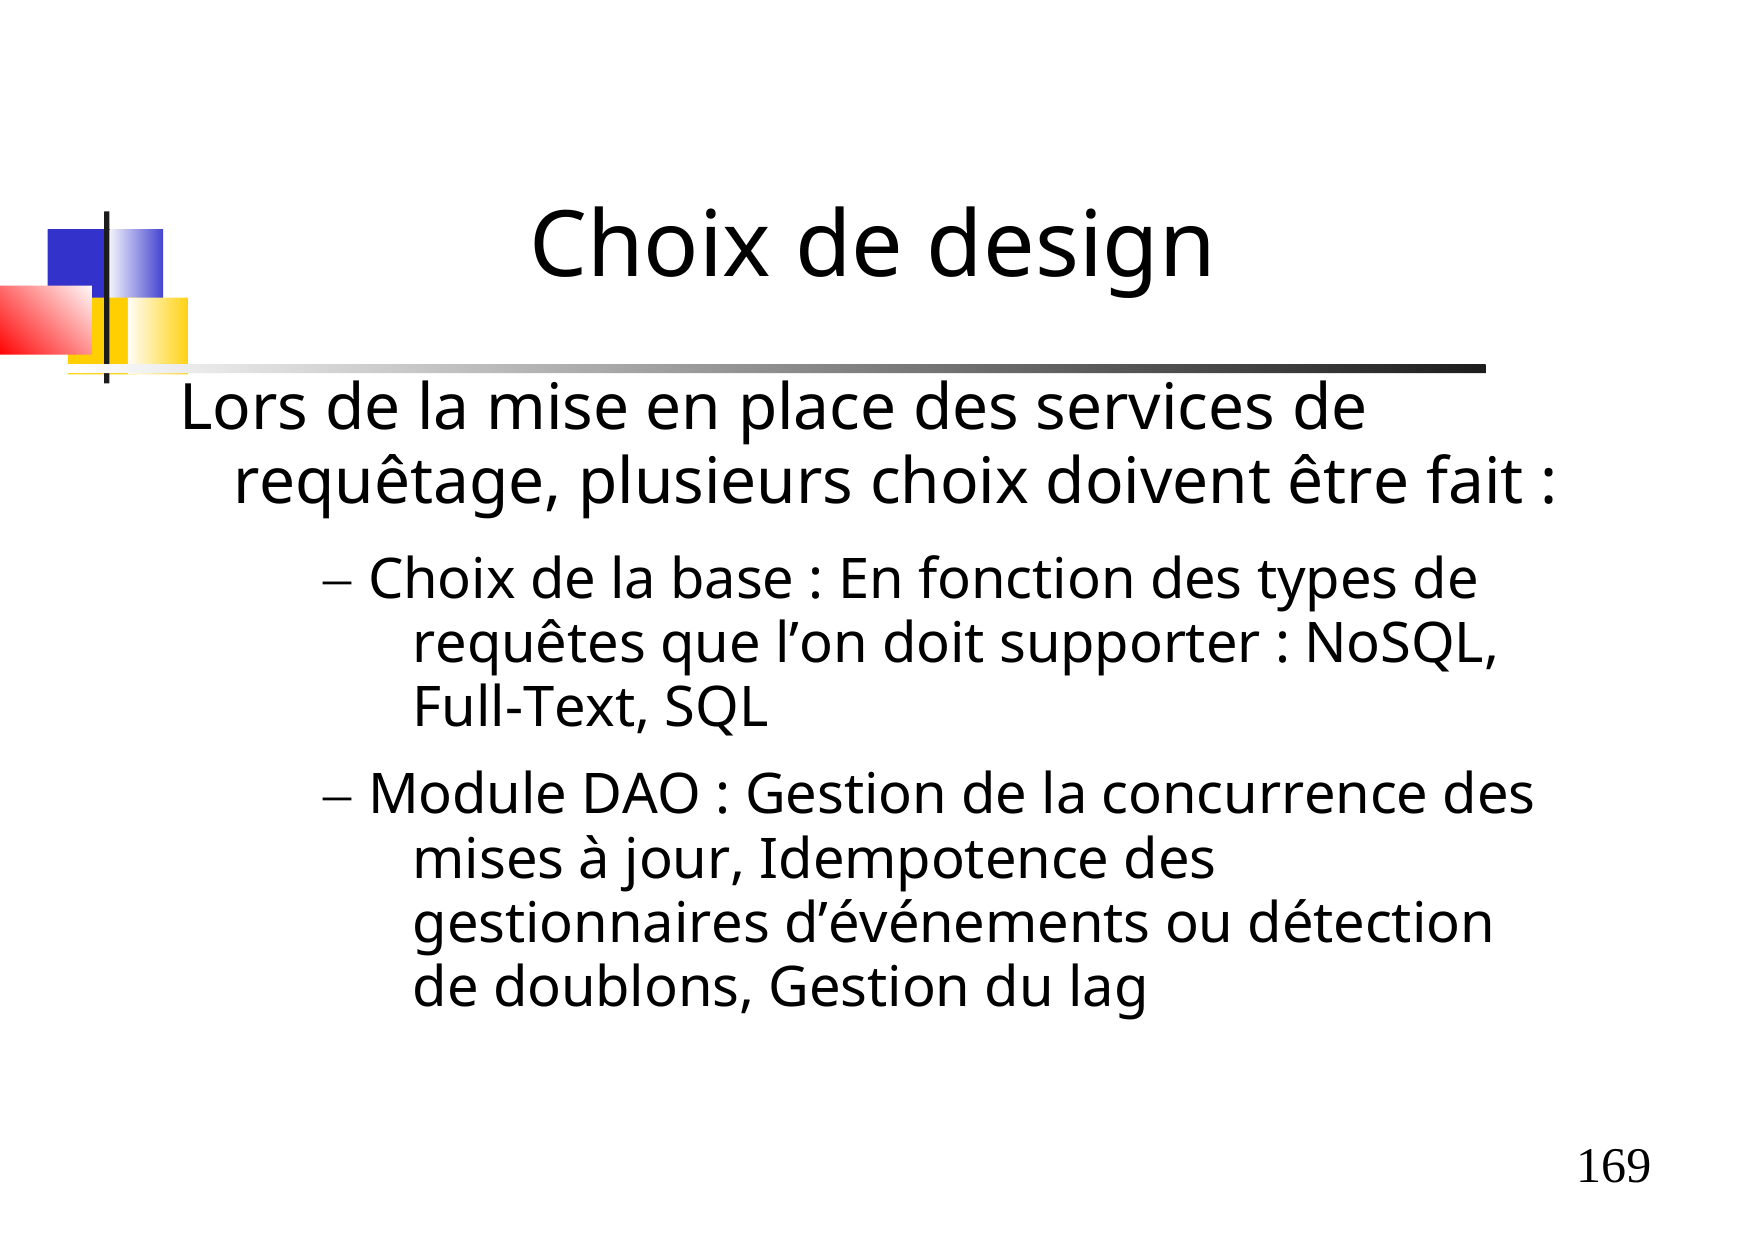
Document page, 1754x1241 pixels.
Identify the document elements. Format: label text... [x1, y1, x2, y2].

list Lors de la mise en place des services de requêtage, plusieurs choix doivent être fait : Choix de la base : En fonction des types de requêtes que l’on doit supporter : NoSQL, Full-Text, SQL Module DAO : Gestion de la concurrence des mises à jour, Idempotence des gestionnaires d’événements ou détection de doublons, Gestion du lag [179, 371, 1567, 1091]
title Choix de design [179, 139, 1567, 351]
